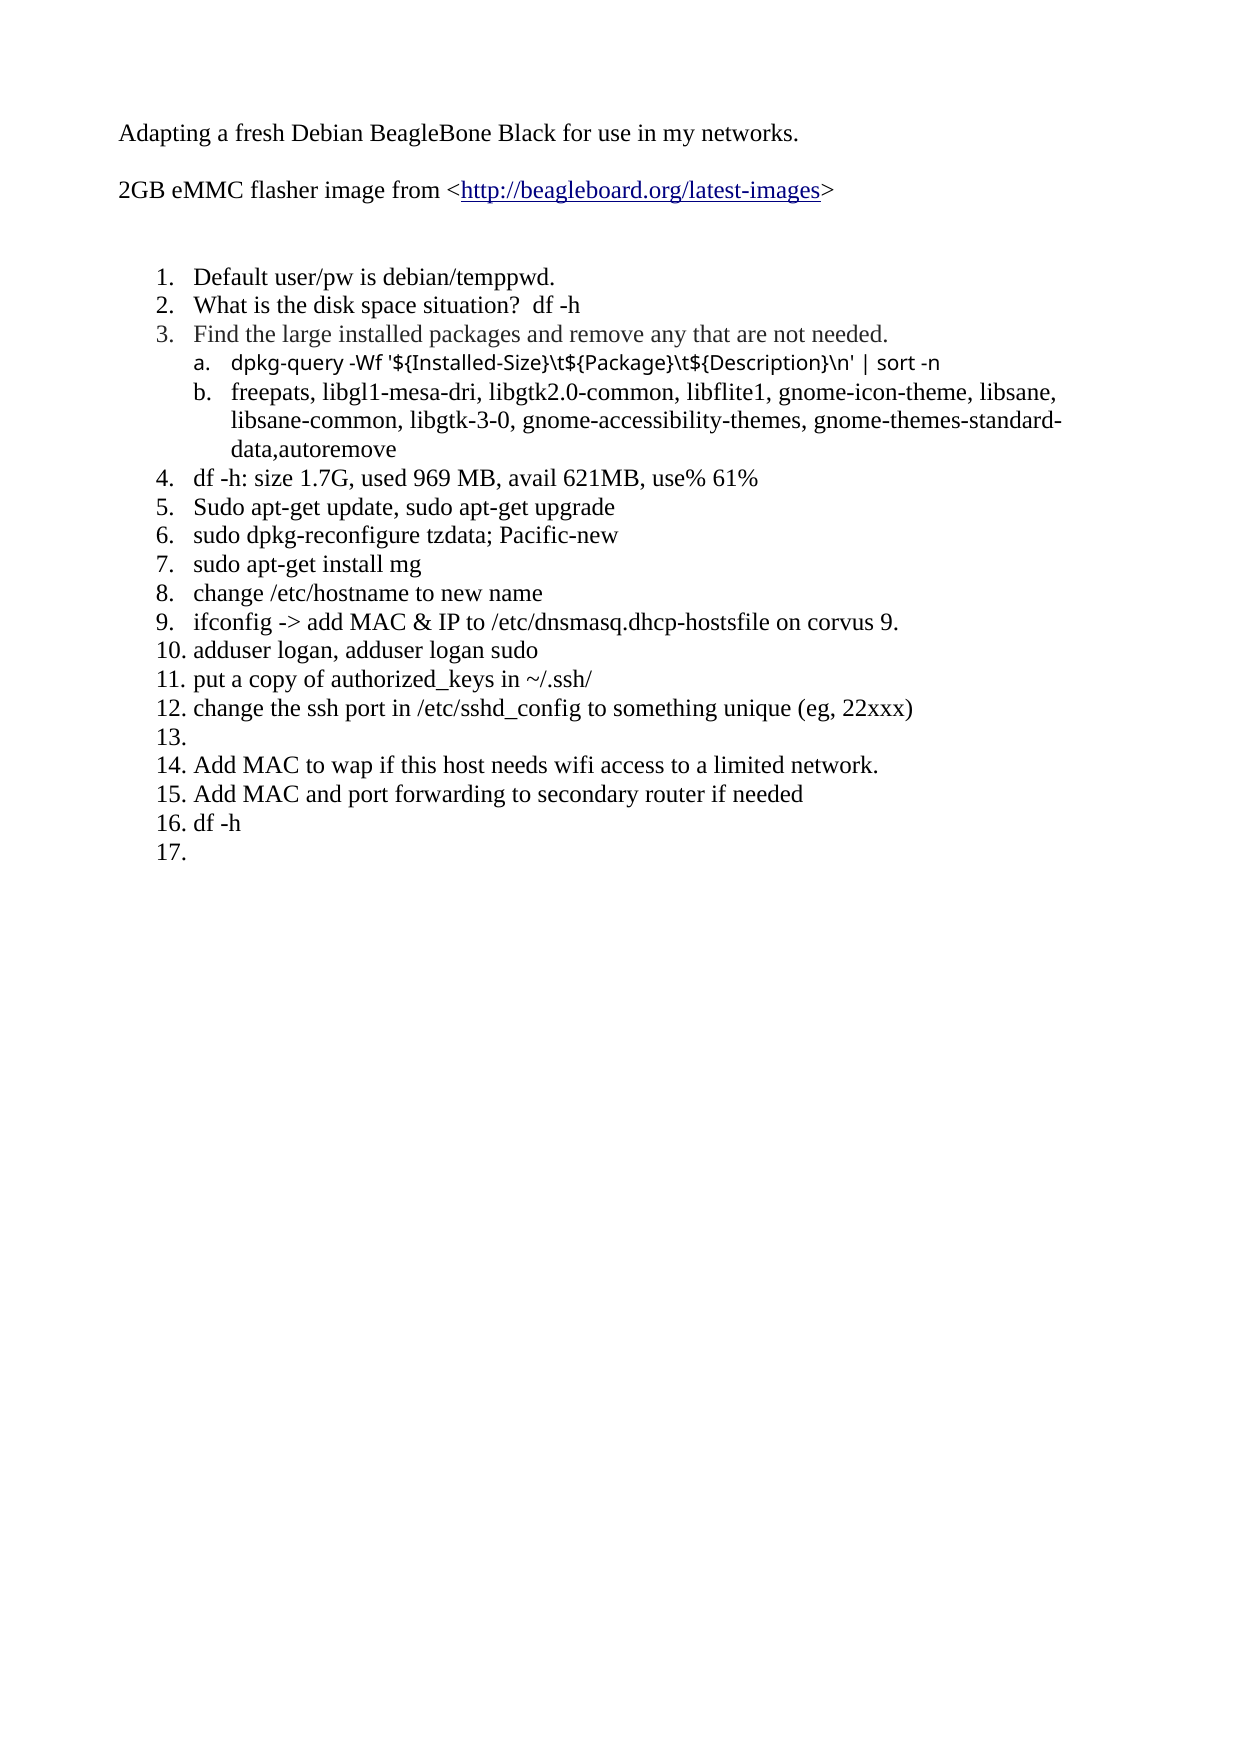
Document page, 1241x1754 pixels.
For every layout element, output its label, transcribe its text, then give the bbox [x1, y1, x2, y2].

list df -h: size 1.7G, used 969 MB, avail 621MB, use% 61% [156, 463, 1122, 492]
list change the ssh port in /etc/sshd_config to something unique (eg, 22xxx) [156, 693, 1122, 722]
list dpkg-query -Wf '${Installed-Size}\t${Package}\t${Description}\n' | sort -n [193, 348, 1122, 377]
list ifconfig -> add MAC & IP to /etc/dnsmasq.dhcp-hostsfile on corvus 9. [156, 607, 1122, 635]
list put a copy of authorized_keys in ~/.ssh/ [156, 664, 1122, 693]
list Default user/pw is debian/temppwd. [156, 262, 1122, 291]
list Add MAC to wap if this host needs wifi access to a limited network. [156, 750, 1122, 779]
list sudo dpkg-reconfigure tzdata; Pacific-new [156, 520, 1122, 549]
list What is the disk space situation? df -h [156, 291, 1122, 319]
list freepats, libgl1-mesa-dri, libgtk2.0-common, libflite1, gnome-icon-theme, libsane, libsane-common, libgtk-3-0, gnome-accessibility-themes, gnome-themes-standard-data,autoremove [193, 377, 1122, 463]
list change /etc/hostname to new name [156, 578, 1122, 607]
list Sudo apt-get update, sudo apt-get upgrade [156, 492, 1122, 520]
list adduser logan, adduser logan sudo [156, 635, 1122, 664]
text Adapting a fresh Debian BeagleBone Black for use in my networks. [118, 118, 1122, 147]
list df -h [156, 808, 1122, 837]
list sudo apt-get install mg [156, 549, 1122, 578]
list Add MAC and port forwarding to secondary router if needed [156, 779, 1122, 808]
list Find the large installed packages and remove any that are not needed. [156, 319, 1122, 348]
text 2GB eMMC flasher image from <http://beagleboard.org/latest-images> [118, 176, 1122, 204]
